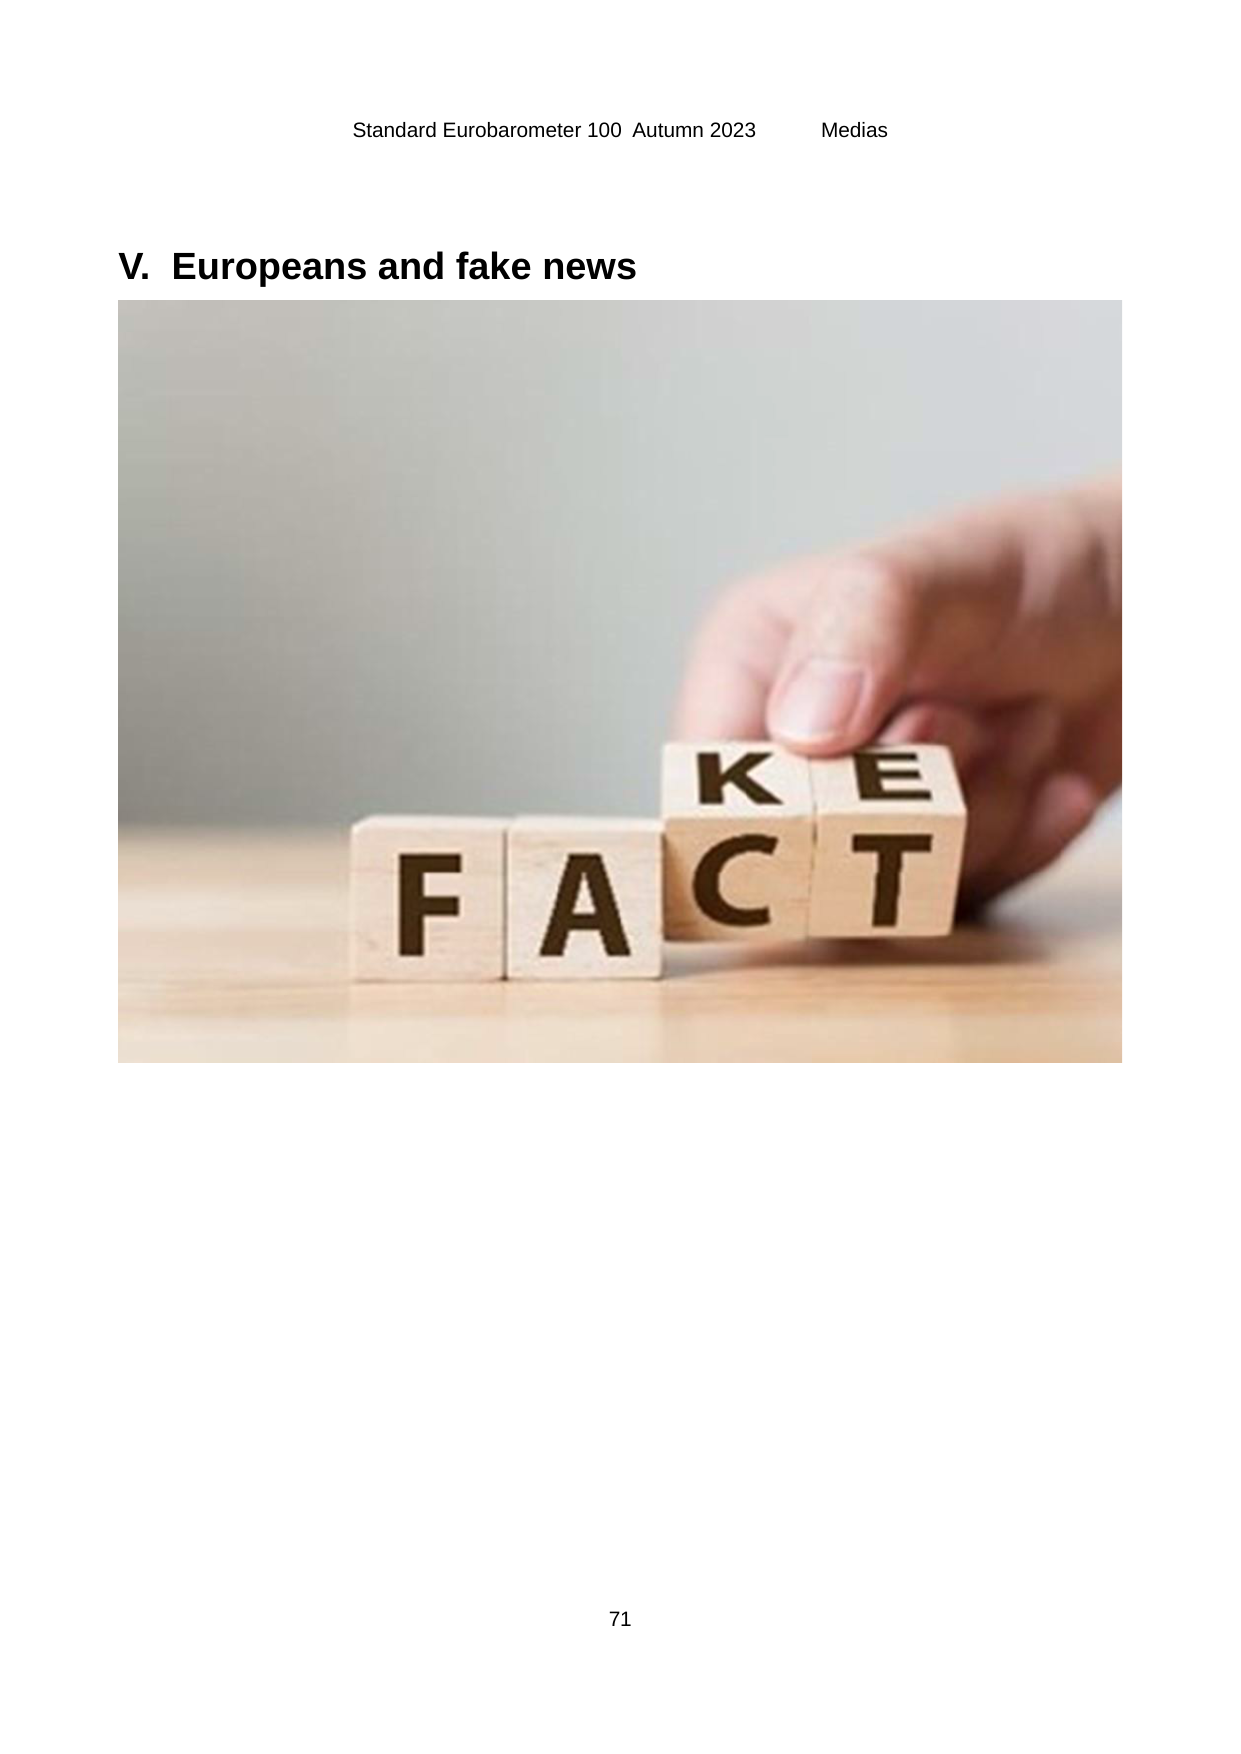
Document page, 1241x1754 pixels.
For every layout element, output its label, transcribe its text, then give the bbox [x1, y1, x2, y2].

picture [118, 300, 1123, 1063]
subtitle V. Europeans and fake news [118, 244, 1122, 288]
